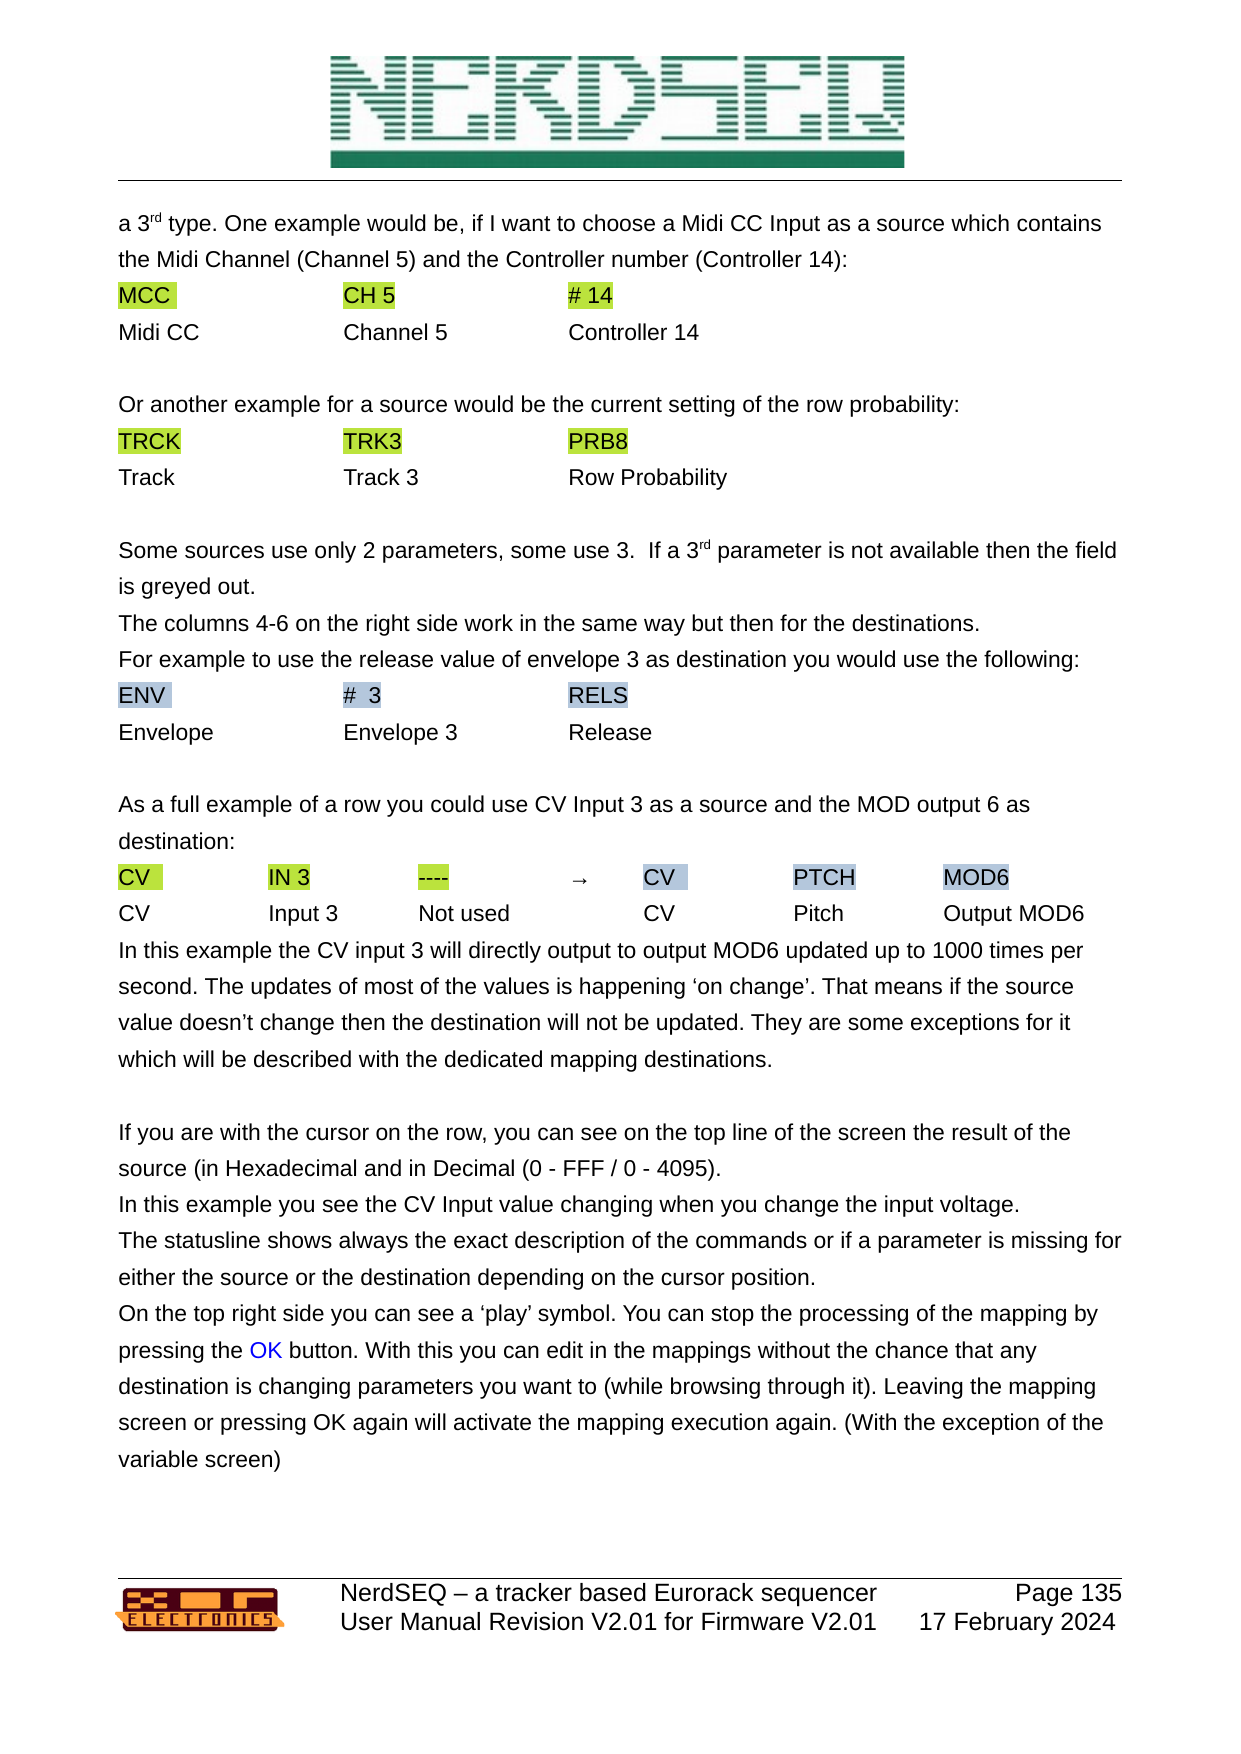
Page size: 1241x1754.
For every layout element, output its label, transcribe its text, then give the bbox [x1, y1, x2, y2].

text For example to use the release value of envelope 3 as destination you would use the following: [118, 646, 1122, 672]
text If you are with the cursor on the row, you can see on the top line of the screen the result of the source (in Hexadecimal and in Decimal (0 - FFF / 0 - 4095). [118, 1118, 1122, 1181]
text In this example you see the CV Input value changing when you change the input voltage. [118, 1191, 1122, 1217]
picture [330, 56, 905, 168]
text The columns 4-6 on the right side work in the same way but then for the destinations. [118, 609, 1122, 636]
text As a full example of a row you could use CV Input 3 as a source and the MOD output 6 as destination: [118, 791, 1122, 854]
text TRCK TRK3 PRB8 [118, 428, 1122, 454]
text Some sources use only 2 parameters, some use 3. If a 3rd parameter is not available then the field is greyed out. [118, 537, 1122, 599]
text The statusline shows always the exact description of the commands or if a parameter is missing for either the source or the destination depending on the cursor position. [118, 1227, 1122, 1290]
text Midi CC Channel 5 Controller 14 [118, 319, 1122, 345]
text Track Track 3 Row Probability [118, 464, 1122, 490]
text CV Input 3 Not used CV Pitch Output MOD6 [118, 900, 1122, 927]
text ENV # 3 RELS [118, 682, 1122, 708]
text Envelope Envelope 3 Release [118, 718, 1122, 745]
text In this example the CV input 3 will directly output to output MOD6 updated up to 1000 times per second. The updates of most of the values is happening ‘on change’. That means if the source value doesn’t change then the destination will not be updated. They are some exceptions for it which will be described with the dedicated mapping destinations. [118, 937, 1122, 1072]
text On the top right side you can see a ‘play’ symbol. You can stop the processing of the mapping by pressing the OK button. With this you can edit in the mappings without the chance that any destination is changing parameters you want to (while browsing through it). Leaving the mapping screen or pressing OK again will activate the mapping execution again. (With the exception of the variable screen) [118, 1300, 1122, 1472]
picture [115, 1584, 285, 1634]
text CV IN 3 ---- → CV PTCH MOD6 [118, 864, 1122, 890]
text MCC CH 5 # 14 [118, 282, 1122, 309]
text a 3rd type. One example would be, if I want to choose a Midi CC Input as a source which contains the Midi Channel (Channel 5) and the Controller number (Controller 14): [118, 209, 1122, 272]
text Or another example for a source would be the current setting of the row probability: [118, 391, 1122, 418]
